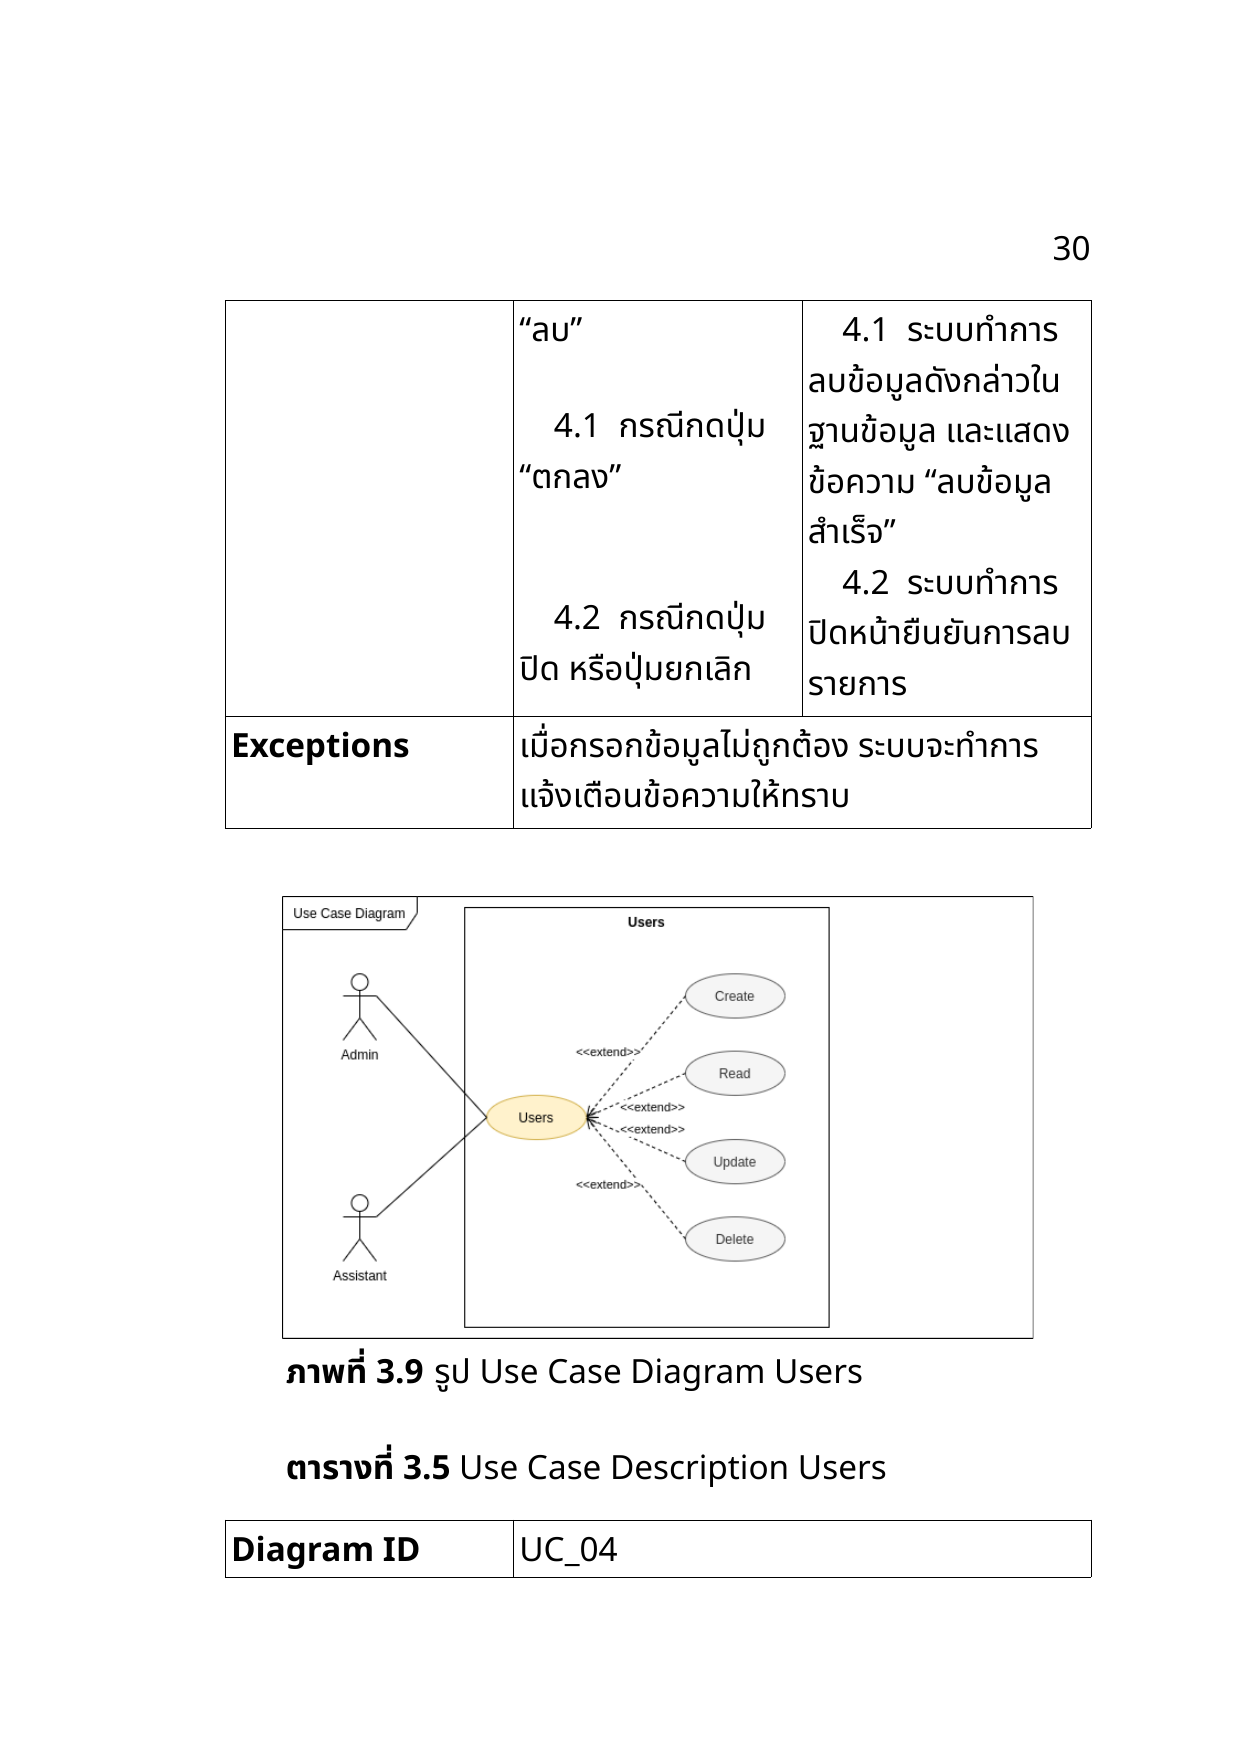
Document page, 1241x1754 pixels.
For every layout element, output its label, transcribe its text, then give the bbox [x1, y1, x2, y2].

text ภาพที่ 3.9 รูป Use Case Diagram Users [225, 1339, 1091, 1398]
table_cell เมื่อกรอกข้อมูลไม่ถูกต้อง ระบบจะทำการแจ้งเตือนข้อความให้ทราบ [514, 717, 1091, 828]
table_cell [226, 301, 513, 716]
picture [282, 896, 1034, 1339]
table_cell Exceptions [226, 717, 513, 828]
table_cell 4.1 ระบบทำการลบข้อมูลดังกล่าวในฐานข้อมูล และแสดงข้อความ “ลบข้อมูลสำเร็จ” 4.2 ระบบทำการปิดหน้ายืนยันการลบรายการ [803, 301, 1091, 716]
table_header UC_04 [514, 1521, 1091, 1577]
table_cell “ลบ” 4.1 กรณีกดปุ่ม “ตกลง” 4.2 กรณีกดปุ่มปิด หรือปุ่มยกเลิก [514, 301, 802, 716]
table_header Diagram ID [226, 1521, 513, 1577]
text ตารางที่ 3.5 Use Case Description Users [225, 1444, 1091, 1494]
